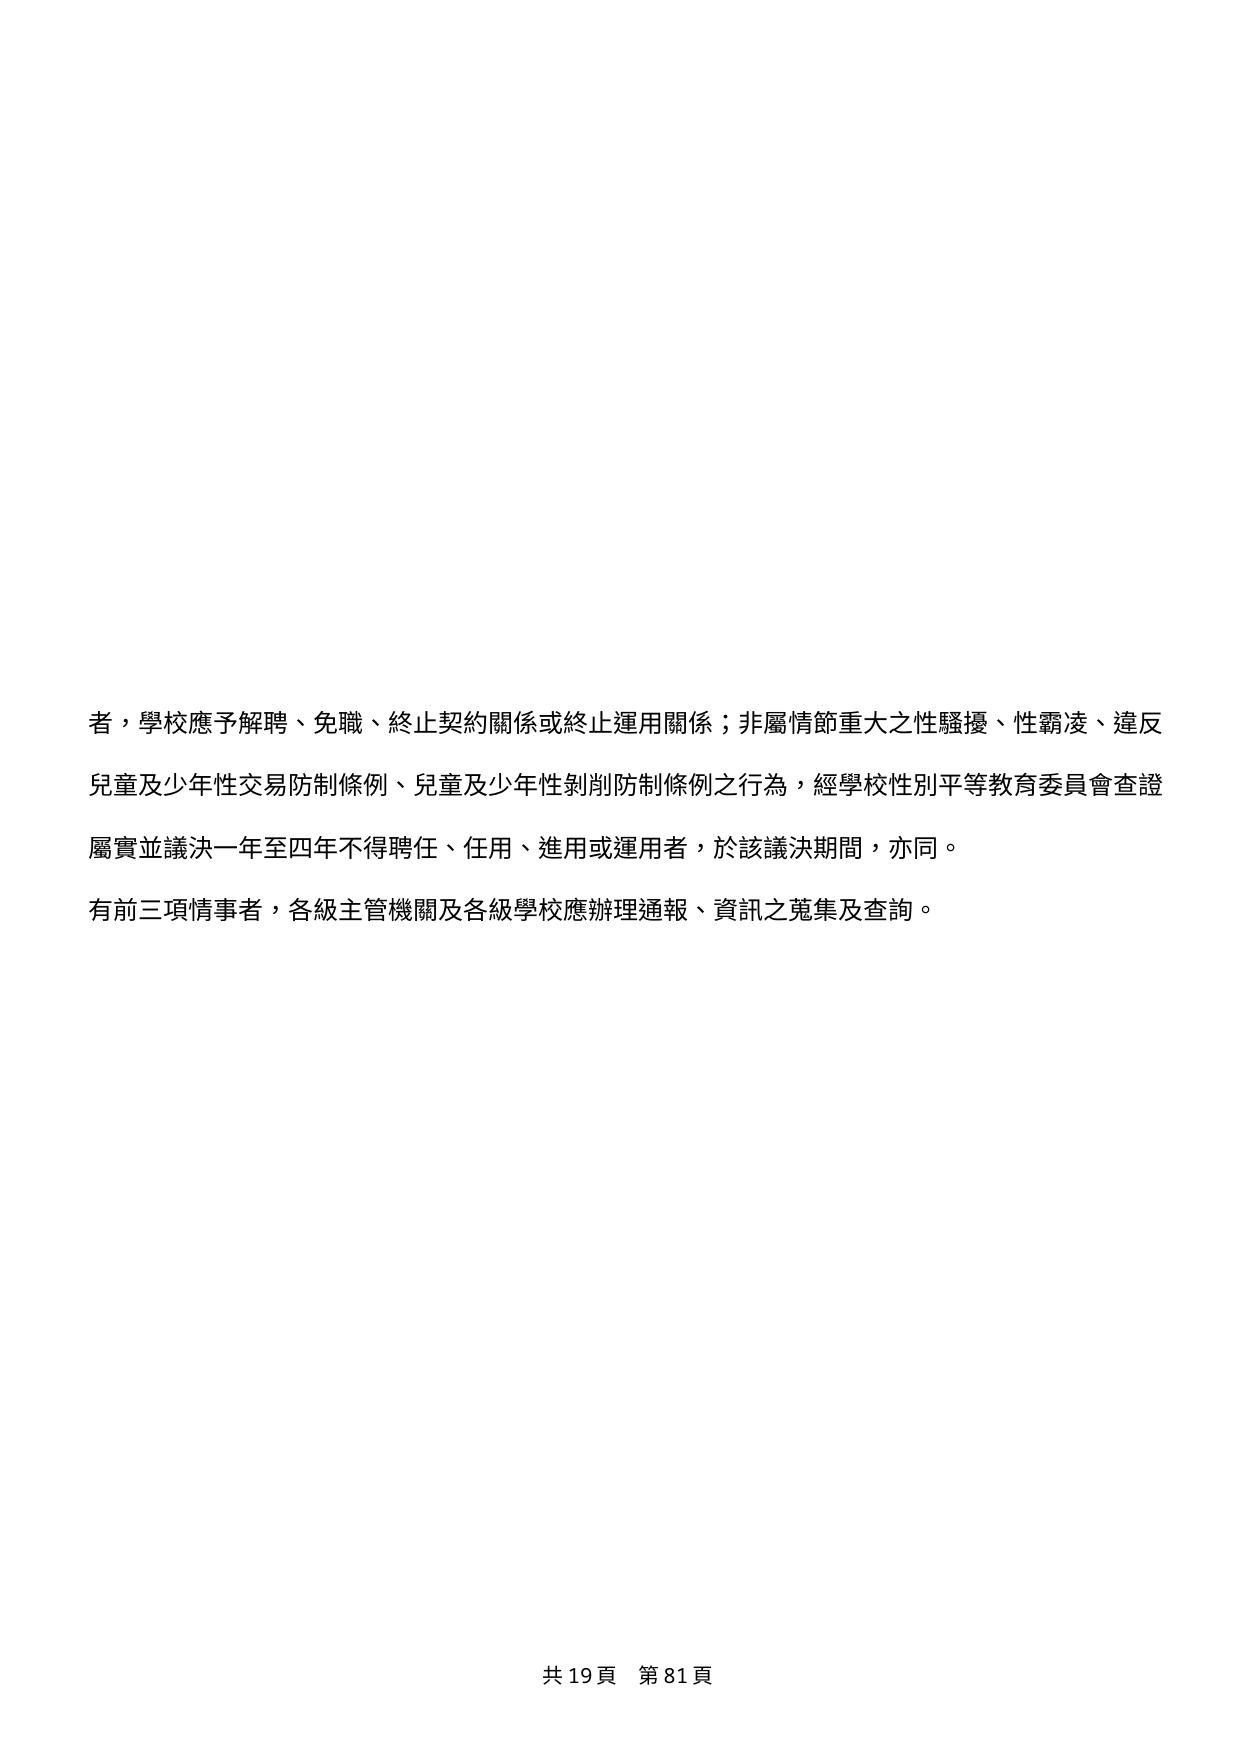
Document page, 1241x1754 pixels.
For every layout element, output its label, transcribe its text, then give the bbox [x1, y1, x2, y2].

text 者，學校應予解聘、免職、終止契約關係或終止運用關係；非屬情節重大之性騷擾、性霸凌、違反兒童及少年性交易防制條例、兒童及少年性剝削防制條例之行為，經學校性別平等教育委員會查證屬實並議決一年至四年不得聘任、任用、進用或運用者，於該議決期間，亦同。 [89, 680, 1167, 867]
text 有前三項情事者，各級主管機關及各級學校應辦理通報、資訊之蒐集及查詢。 [89, 867, 1167, 930]
